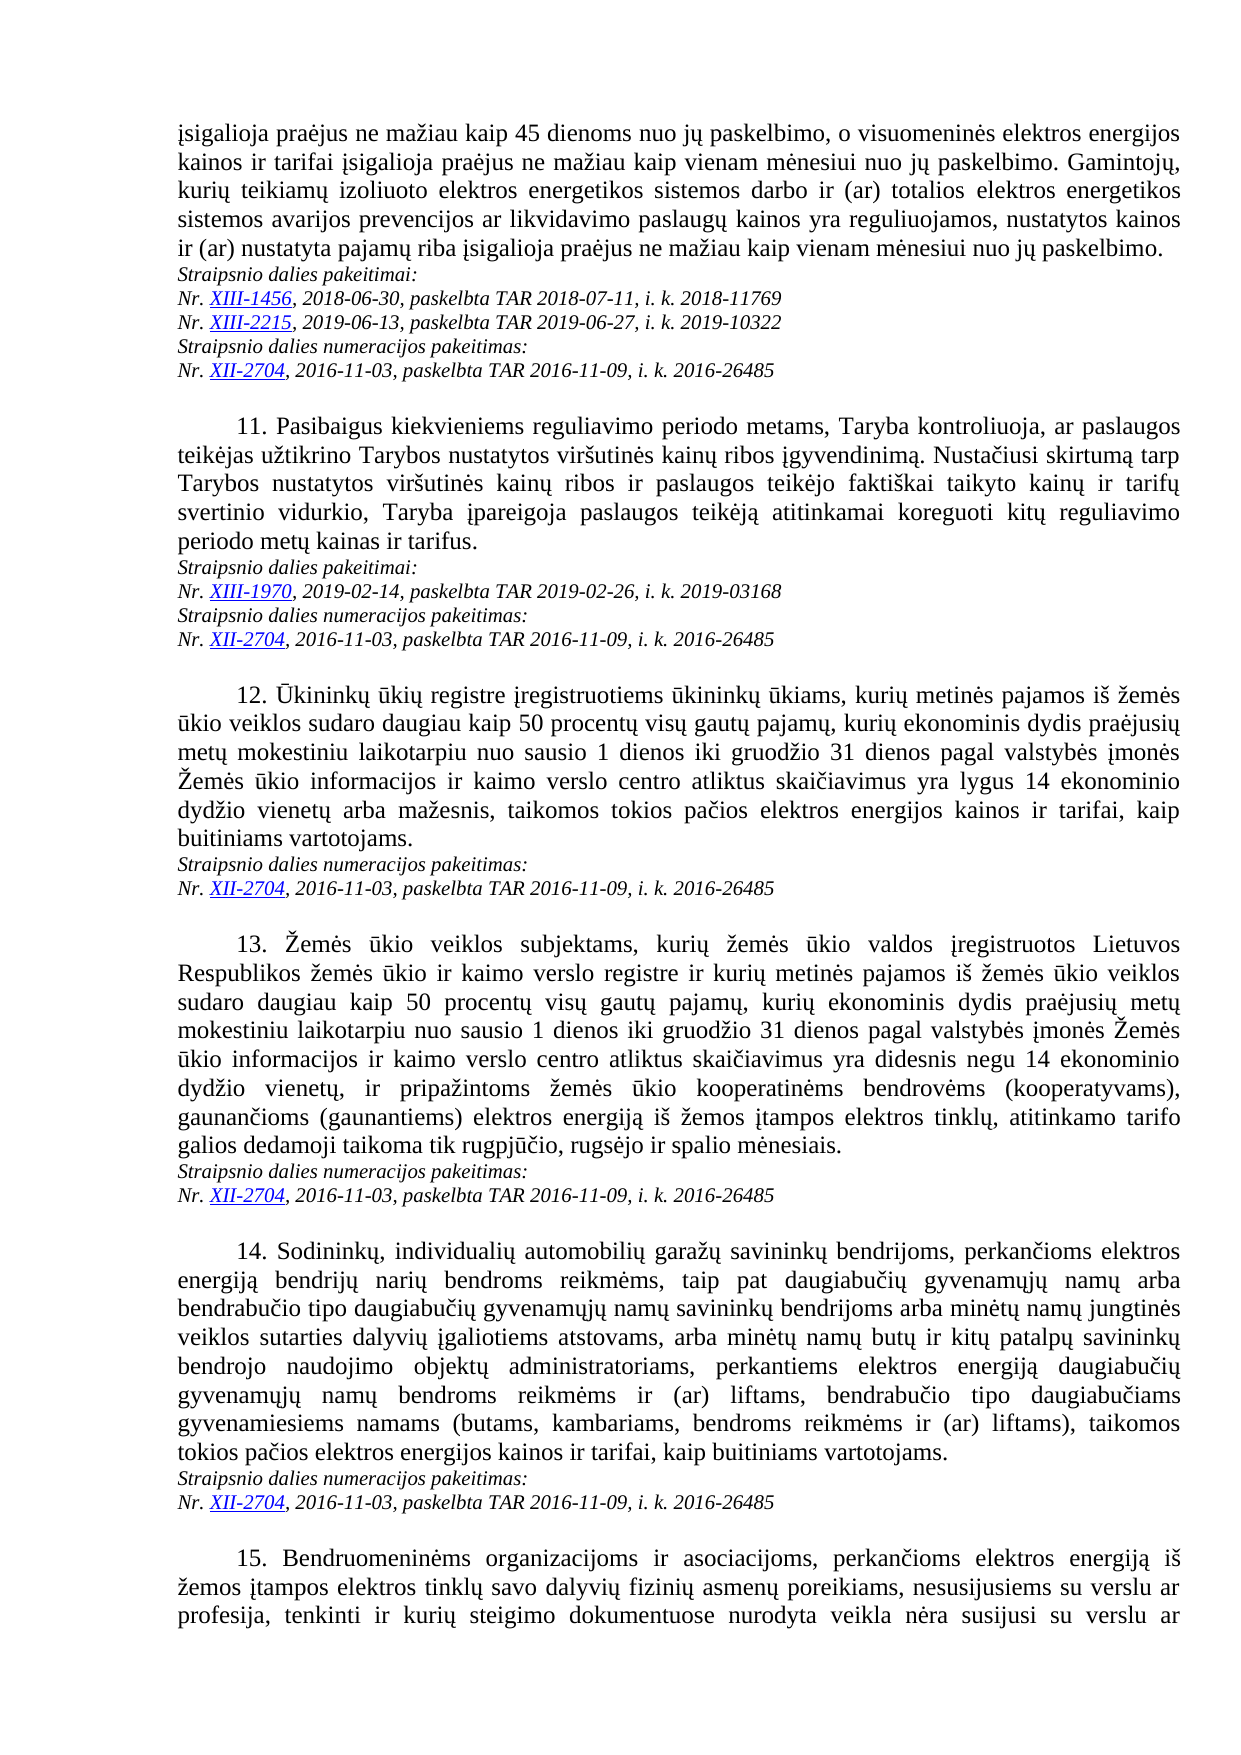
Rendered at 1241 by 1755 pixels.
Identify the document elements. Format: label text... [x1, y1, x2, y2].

text Nr. XII-2704, 2016-11-03, paskelbta TAR 2016-11-09, i. k. 2016-26485 [177, 1183, 1181, 1207]
text Nr. XII-2704, 2016-11-03, paskelbta TAR 2016-11-09, i. k. 2016-26485 [177, 358, 1181, 382]
text 13. Žemės ūkio veiklos subjektams, kurių žemės ūkio valdos įregistruotos Lietuvos Respublikos žemės ūkio ir kaimo verslo registre ir kurių metinės pajamos iš žemės ūkio veiklos sudaro daugiau kaip 50 procentų visų gautų pajamų, kurių ekonominis dydis praėjusių metų mokestiniu laikotarpiu nuo sausio 1 dienos iki gruodžio 31 dienos pagal valstybės įmonės Žemės ūkio informacijos ir kaimo verslo centro atliktus skaičiavimus yra didesnis negu 14 ekonominio dydžio vienetų, ir pripažintoms žemės ūkio kooperatinėms bendrovėms (kooperatyvams), gaunančioms (gaunantiems) elektros energiją iš žemos įtampos elektros tinklų, atitinkamo tarifo galios dedamoji taikoma tik rugpjūčio, rugsėjo ir spalio mėnesiais. [177, 929, 1181, 1159]
text Nr. XII-2704, 2016-11-03, paskelbta TAR 2016-11-09, i. k. 2016-26485 [177, 627, 1181, 651]
text Straipsnio dalies numeracijos pakeitimas: [177, 852, 1181, 876]
text Straipsnio dalies numeracijos pakeitimas: [177, 603, 1181, 627]
text 15. Bendruomeninėms organizacijoms ir asociacijoms, perkančioms elektros energiją iš žemos įtampos elektros tinklų savo dalyvių fizinių asmenų poreikiams, nesusijusiems su verslu ar profesija, tenkinti ir kurių steigimo dokumentuose nurodyta veikla nėra susijusi su verslu ar [177, 1543, 1181, 1629]
text Straipsnio dalies numeracijos pakeitimas: [177, 1159, 1181, 1183]
text Straipsnio dalies numeracijos pakeitimas: [177, 1466, 1181, 1490]
text 12. Ūkininkų ūkių registre įregistruotiems ūkininkų ūkiams, kurių metinės pajamos iš žemės ūkio veiklos sudaro daugiau kaip 50 procentų visų gautų pajamų, kurių ekonominis dydis praėjusių metų mokestiniu laikotarpiu nuo sausio 1 dienos iki gruodžio 31 dienos pagal valstybės įmonės Žemės ūkio informacijos ir kaimo verslo centro atliktus skaičiavimus yra lygus 14 ekonominio dydžio vienetų arba mažesnis, taikomos tokios pačios elektros energijos kainos ir tarifai, kaip buitiniams vartotojams. [177, 680, 1181, 852]
text Straipsnio dalies pakeitimai: [177, 262, 1181, 286]
text Nr. XIII-1456, 2018-06-30, paskelbta TAR 2018-07-11, i. k. 2018-11769 [177, 286, 1181, 310]
text Straipsnio dalies numeracijos pakeitimas: [177, 334, 1181, 358]
text Nr. XIII-1970, 2019-02-14, paskelbta TAR 2019-02-26, i. k. 2019-03168 [177, 579, 1181, 603]
text 11. Pasibaigus kiekvieniems reguliavimo periodo metams, Taryba kontroliuoja, ar paslaugos teikėjas užtikrino Tarybos nustatytos viršutinės kainų ribos įgyvendinimą. Nustačiusi skirtumą tarp Tarybos nustatytos viršutinės kainų ribos ir paslaugos teikėjo faktiškai taikyto kainų ir tarifų svertinio vidurkio, Taryba įpareigoja paslaugos teikėją atitinkamai koreguoti kitų reguliavimo periodo metų kainas ir tarifus. [177, 411, 1181, 555]
text Nr. XIII-2215, 2019-06-13, paskelbta TAR 2019-06-27, i. k. 2019-10322 [177, 310, 1181, 334]
text Nr. XII-2704, 2016-11-03, paskelbta TAR 2016-11-09, i. k. 2016-26485 [177, 1490, 1181, 1514]
text Nr. XII-2704, 2016-11-03, paskelbta TAR 2016-11-09, i. k. 2016-26485 [177, 876, 1181, 900]
text įsigalioja praėjus ne mažiau kaip 45 dienoms nuo jų paskelbimo, o visuomeninės elektros energijos kainos ir tarifai įsigalioja praėjus ne mažiau kaip vienam mėnesiui nuo jų paskelbimo. Gamintojų, kurių teikiamų izoliuoto elektros energetikos sistemos darbo ir (ar) totalios elektros energetikos sistemos avarijos prevencijos ar likvidavimo paslaugų kainos yra reguliuojamos, nustatytos kainos ir (ar) nustatyta pajamų riba įsigalioja praėjus ne mažiau kaip vienam mėnesiui nuo jų paskelbimo. [177, 118, 1181, 262]
text Straipsnio dalies pakeitimai: [177, 555, 1181, 579]
text 14. Sodininkų, individualių automobilių garažų savininkų bendrijoms, perkančioms elektros energiją bendrijų narių bendroms reikmėms, taip pat daugiabučių gyvenamųjų namų arba bendrabučio tipo daugiabučių gyvenamųjų namų savininkų bendrijoms arba minėtų namų jungtinės veiklos sutarties dalyvių įgaliotiems atstovams, arba minėtų namų butų ir kitų patalpų savininkų bendrojo naudojimo objektų administratoriams, perkantiems elektros energiją daugiabučių gyvenamųjų namų bendroms reikmėms ir (ar) liftams, bendrabučio tipo daugiabučiams gyvenamiesiems namams (butams, kambariams, bendroms reikmėms ir (ar) liftams), taikomos tokios pačios elektros energijos kainos ir tarifai, kaip buitiniams vartotojams. [177, 1236, 1181, 1466]
